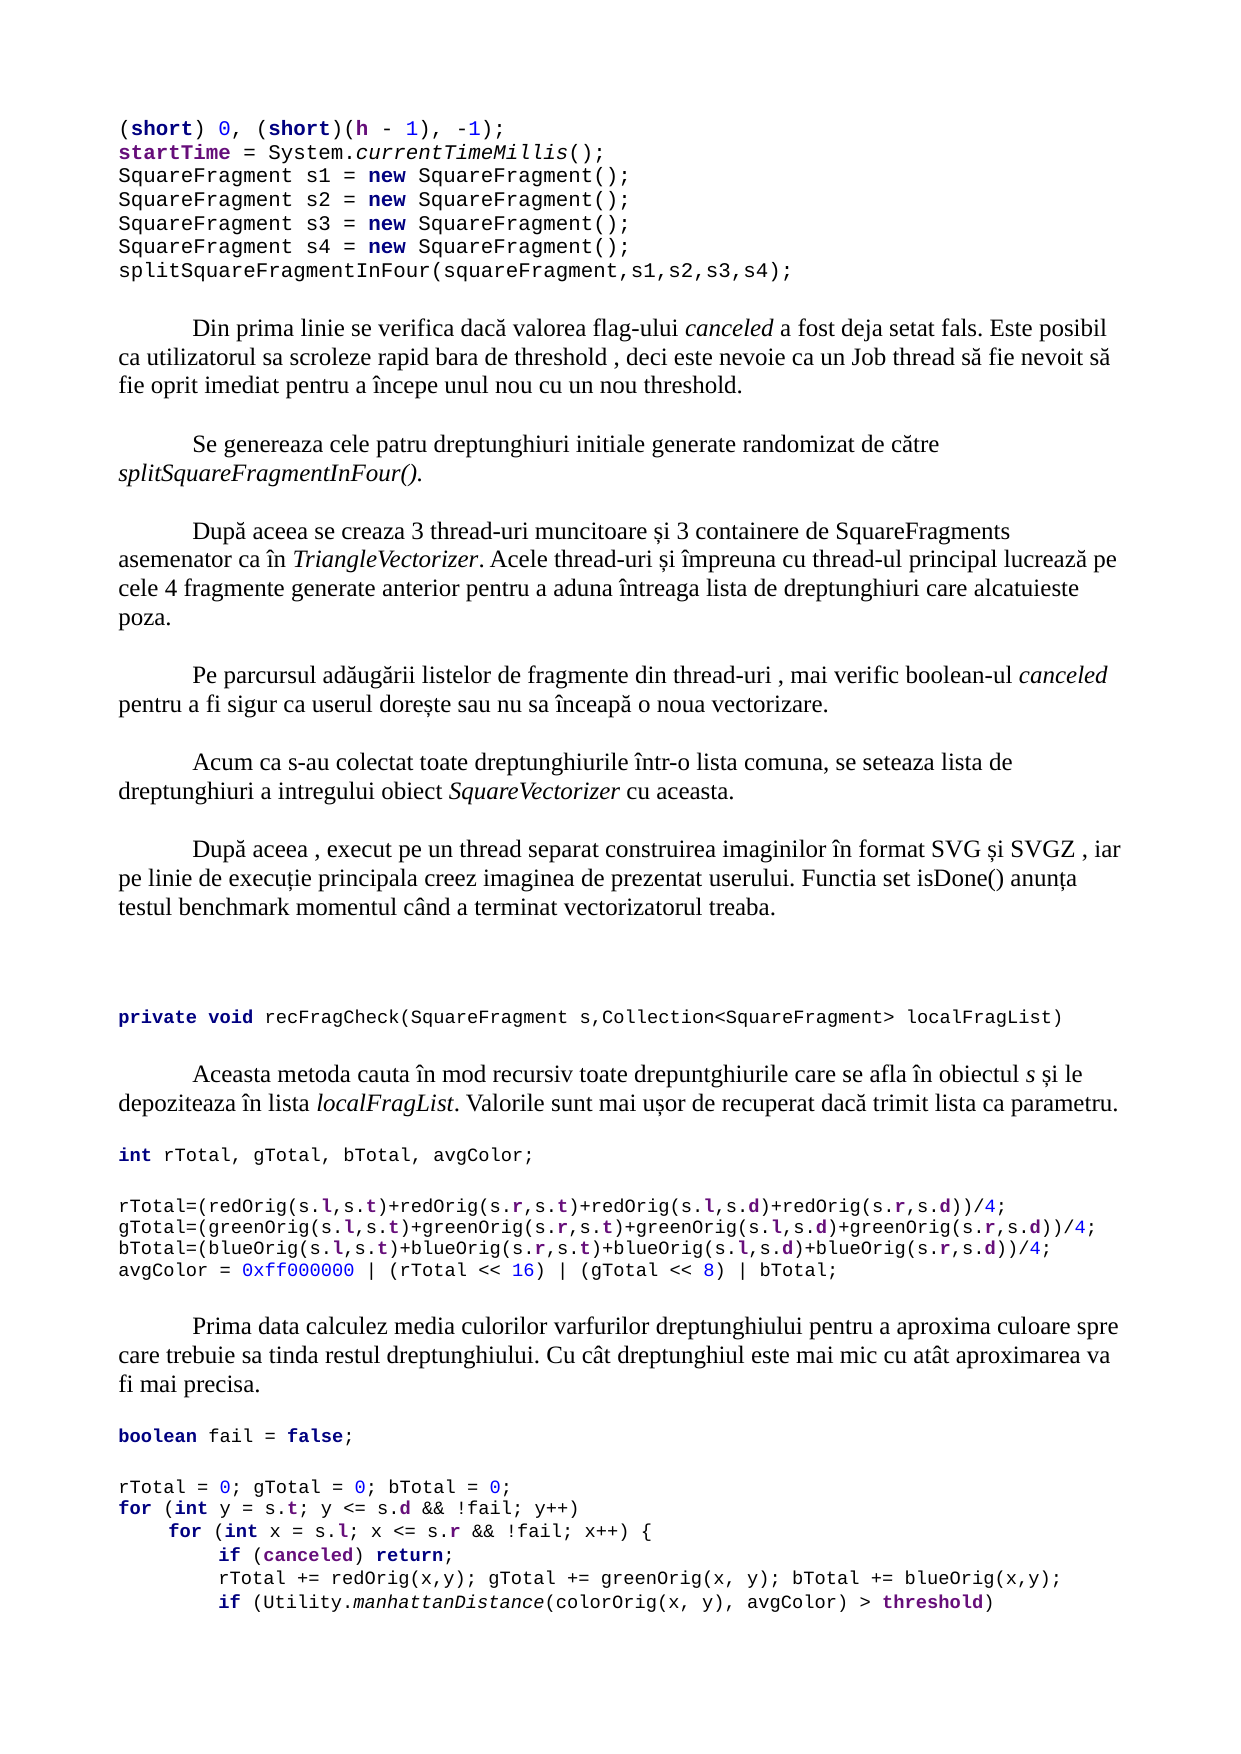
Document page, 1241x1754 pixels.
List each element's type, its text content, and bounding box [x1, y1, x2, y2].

text Aceasta metoda cauta în mod recursiv toate drepuntghiurile care se afla în obiectul s și le depoziteaza în lista localFragList. Valorile sunt mai ușor de recuperat dacă trimit lista ca parametru. [118, 1059, 1122, 1116]
text gTotal=(greenOrig(s.l,s.t)+greenOrig(s.r,s.t)+greenOrig(s.l,s.d)+greenOrig(s.r,s.d))/4; [118, 1218, 1122, 1239]
text if (canceled) return; [118, 1544, 1122, 1567]
text După aceea se creaza 3 thread-uri muncitoare și 3 containere de SquareFragments asemenator ca în TriangleVectorizer. Acele thread-uri și împreuna cu thread-ul principal lucrează pe cele 4 fragmente generate anterior pentru a aduna întreaga lista de dreptunghiuri care alcatuieste poza. [118, 516, 1122, 631]
text SquareFragment s3 = new SquareFragment(); [118, 213, 1122, 236]
text splitSquareFragmentInFour(squareFragment,s1,s2,s3,s4); [118, 260, 1122, 284]
text rTotal += redOrig(x,y); gTotal += greenOrig(x, y); bTotal += blueOrig(x,y); [118, 1567, 1122, 1591]
text avgColor = 0xff000000 | (rTotal << 16) | (gTotal << 8) | bTotal; [118, 1260, 1122, 1282]
text if (Utility.manhattanDistance(colorOrig(x, y), avgColor) > threshold) [118, 1591, 1122, 1615]
text Prima data calculez media culorilor varfurilor dreptunghiului pentru a aproxima culoare spre care trebuie sa tinda restul dreptunghiului. Cu cât dreptunghiul este mai mic cu atât aproximarea va fi mai precisa. [118, 1311, 1122, 1397]
text rTotal = 0; gTotal = 0; bTotal = 0; [118, 1478, 1122, 1499]
text for (int y = s.t; y <= s.d && !fail; y++) [118, 1499, 1122, 1520]
text Se genereaza cele patru dreptunghiuri initiale generate randomizat de către splitSquareFragmentInFour(). [118, 429, 1122, 486]
text SquareFragment s2 = new SquareFragment(); [118, 189, 1122, 213]
text După aceea , execut pe un thread separat construirea imaginilor în format SVG și SVGZ , iar pe linie de execuție principala creez imaginea de prezentat userului. Functia set isDone() anunța testul benchmark momentul când a terminat vectorizatorul treaba. [118, 834, 1122, 921]
text rTotal=(redOrig(s.l,s.t)+redOrig(s.r,s.t)+redOrig(s.l,s.d)+redOrig(s.r,s.d))/4; [118, 1197, 1122, 1218]
text boolean fail = false; [118, 1427, 1122, 1448]
text startTime = System.currentTimeMillis(); [118, 142, 1122, 165]
text Acum ca s-au colectat toate dreptunghiurile într-o lista comuna, se seteaza lista de dreptunghiuri a intregului obiect SquareVectorizer cu aceasta. [118, 747, 1122, 805]
text SquareFragment s4 = new SquareFragment(); [118, 236, 1122, 260]
text int rTotal, gTotal, bTotal, avgColor; [118, 1146, 1122, 1167]
text for (int x = s.l; x <= s.r && !fail; x++) { [118, 1520, 1122, 1544]
text bTotal=(blueOrig(s.l,s.t)+blueOrig(s.r,s.t)+blueOrig(s.l,s.d)+blueOrig(s.r,s.d))/4; [118, 1239, 1122, 1260]
text Pe parcursul adăugării listelor de fragmente din thread-uri , mai verific boolean-ul canceled pentru a fi sigur ca userul dorește sau nu sa înceapă o noua vectorizare. [118, 660, 1122, 718]
text Din prima linie se verifica dacă valorea flag-ului canceled a fost deja setat fals. Este posibil ca utilizatorul sa scroleze rapid bara de threshold , deci este nevoie ca un Job thread să fie nevoit să fie oprit imediat pentru a începe unul nou cu un nou threshold. [118, 313, 1122, 399]
text SquareFragment s1 = new SquareFragment(); [118, 165, 1122, 189]
text private void recFragCheck(SquareFragment s,Collection<SquareFragment> localFragList) [118, 1008, 1122, 1029]
text (short) 0, (short)(h - 1), -1); [118, 118, 1122, 142]
